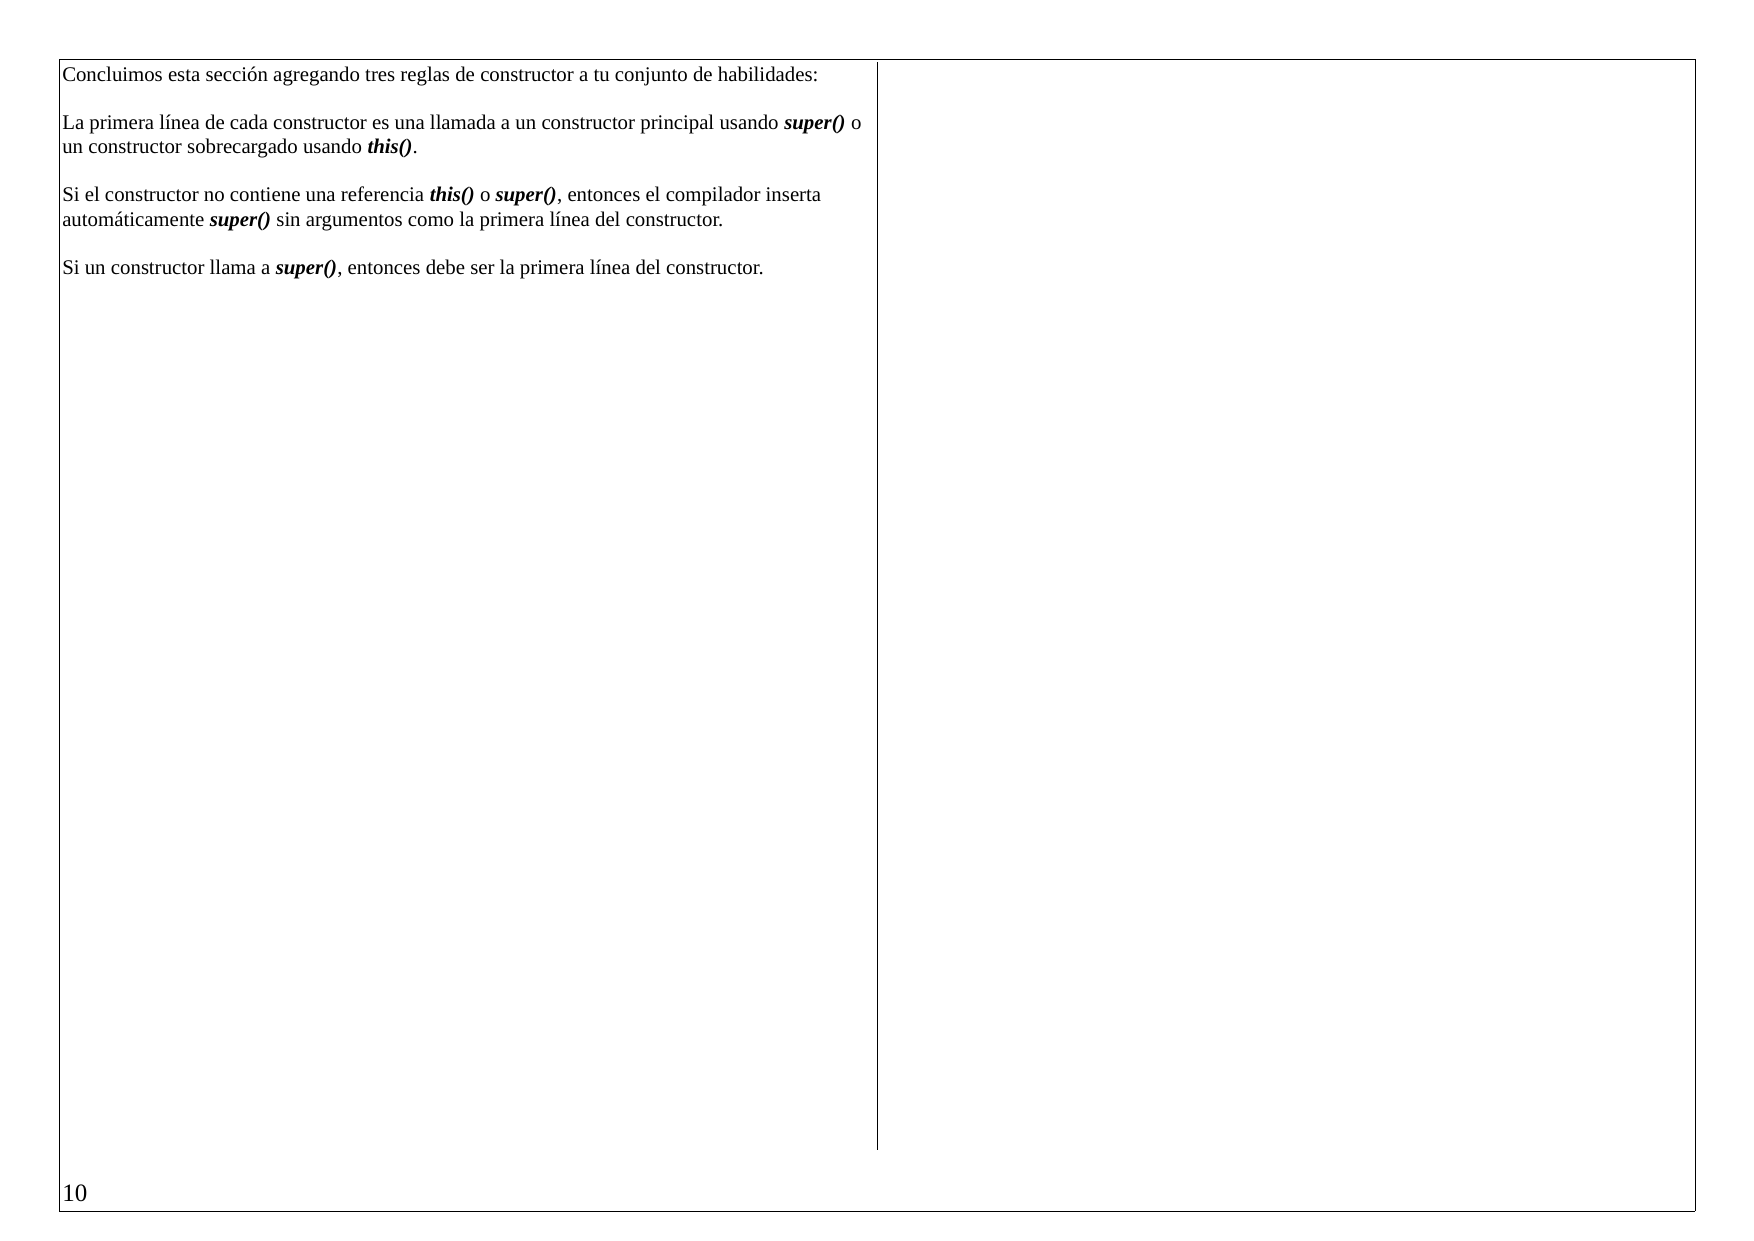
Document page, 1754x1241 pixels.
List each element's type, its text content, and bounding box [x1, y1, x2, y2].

text Concluimos esta sección agregando tres reglas de constructor a tu conjunto de habilidades: [62, 62, 869, 86]
text La primera línea de cada constructor es una llamada a un constructor principal usando super() o un constructor sobrecargado usando this(). [62, 110, 869, 158]
text Si un constructor llama a super(), entonces debe ser la primera línea del constructor. [62, 254, 869, 279]
text Si el constructor no contiene una referencia this() o super(), entonces el compilador inserta automáticamente super() sin argumentos como la primera línea del constructor. [62, 182, 869, 231]
